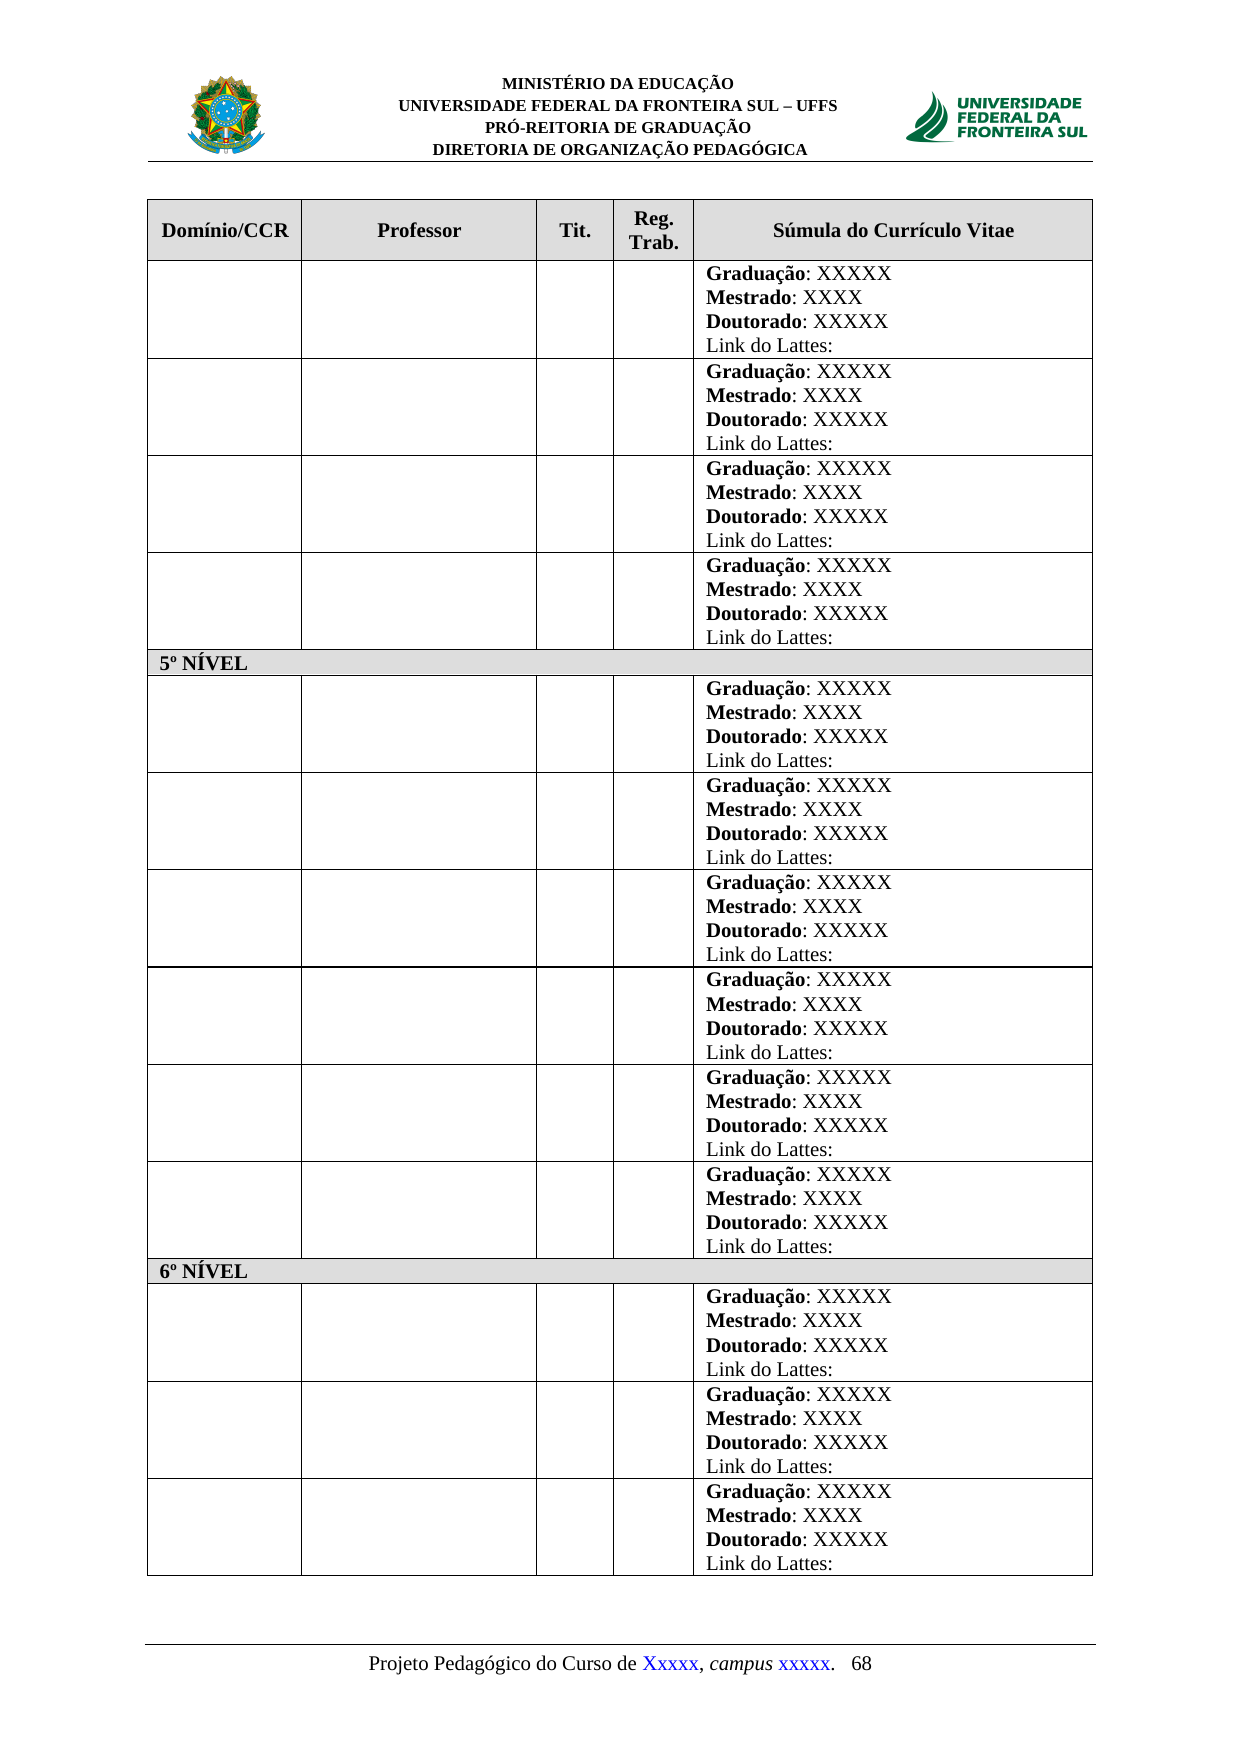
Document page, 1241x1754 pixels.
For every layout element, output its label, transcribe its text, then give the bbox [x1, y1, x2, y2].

table_cell Graduação: XXXXX Mestrado: XXXX Doutorado: XXXXX Link do Lattes: [694, 1284, 1092, 1381]
table_cell [537, 968, 613, 1064]
table_cell [537, 1284, 613, 1381]
table_cell [302, 1284, 536, 1381]
table_cell [614, 773, 693, 869]
table_cell Graduação: XXXXX Mestrado: XXXX Doutorado: XXXXX Link do Lattes: [694, 968, 1092, 1064]
table_cell [302, 1162, 536, 1258]
table_cell [537, 359, 613, 455]
table_cell [302, 553, 536, 649]
table_cell [302, 1479, 536, 1575]
table_cell [614, 1479, 693, 1575]
table_header Reg. Trab. [614, 200, 693, 260]
table_cell [302, 968, 536, 1064]
table_cell Graduação: XXXXX Mestrado: XXXX Doutorado: XXXXX Link do Lattes: [694, 261, 1092, 357]
table_cell Graduação: XXXXX Mestrado: XXXX Doutorado: XXXXX Link do Lattes: [694, 1162, 1092, 1258]
table_cell [148, 456, 301, 552]
table_cell Graduação: XXXXX Mestrado: XXXX Doutorado: XXXXX Link do Lattes: [694, 676, 1092, 772]
table_cell [537, 1382, 613, 1478]
table_cell [537, 773, 613, 869]
table_cell [537, 1065, 613, 1161]
table_cell [148, 773, 301, 869]
table_cell [614, 676, 693, 772]
table_cell [537, 870, 613, 966]
table_cell [302, 773, 536, 869]
table_cell [148, 1065, 301, 1161]
table_cell [614, 553, 693, 649]
table_cell [148, 359, 301, 455]
table_cell 6º NÍVEL [148, 1259, 1092, 1283]
table_cell Graduação: XXXXX Mestrado: XXXX Doutorado: XXXXX Link do Lattes: [694, 1065, 1092, 1161]
table_cell [148, 1382, 301, 1478]
table_header Domínio/CCR [148, 200, 301, 260]
table_cell [148, 553, 301, 649]
table_cell [537, 261, 613, 357]
table_cell Graduação: XXXXX Mestrado: XXXX Doutorado: XXXXX Link do Lattes: [694, 1479, 1092, 1575]
table_cell [148, 1479, 301, 1575]
picture [903, 90, 1090, 146]
table_cell [614, 1065, 693, 1161]
table_cell [302, 676, 536, 772]
table_cell [148, 1284, 301, 1381]
table_cell [302, 261, 536, 357]
table_cell [302, 1065, 536, 1161]
table_cell [537, 553, 613, 649]
picture [187, 76, 265, 154]
table_cell [614, 870, 693, 966]
table_cell [148, 968, 301, 1064]
table_cell Graduação: XXXXX Mestrado: XXXX Doutorado: XXXXX Link do Lattes: [694, 359, 1092, 455]
table_cell [148, 870, 301, 966]
table_header Súmula do Currículo Vitae [694, 200, 1092, 260]
table_cell [614, 456, 693, 552]
table_cell Graduação: XXXXX Mestrado: XXXX Doutorado: XXXXX Link do Lattes: [694, 870, 1092, 966]
table_cell Graduação: XXXXX Mestrado: XXXX Doutorado: XXXXX Link do Lattes: [694, 553, 1092, 649]
table_cell Graduação: XXXXX Mestrado: XXXX Doutorado: XXXXX Link do Lattes: [694, 456, 1092, 552]
table_cell [302, 359, 536, 455]
table_cell Graduação: XXXXX Mestrado: XXXX Doutorado: XXXXX Link do Lattes: [694, 1382, 1092, 1478]
table_cell [537, 676, 613, 772]
table_cell [302, 1382, 536, 1478]
table_cell [302, 456, 536, 552]
table_header Professor [302, 200, 536, 260]
table_cell [537, 456, 613, 552]
table_cell [148, 261, 301, 357]
table_cell 5º NÍVEL [148, 650, 1092, 674]
table_cell [302, 870, 536, 966]
table_cell [614, 1162, 693, 1258]
table_cell [148, 1162, 301, 1258]
table_cell [614, 1284, 693, 1381]
table_cell [614, 1382, 693, 1478]
table_header Tit. [537, 200, 613, 260]
table_cell [614, 968, 693, 1064]
table_cell Graduação: XXXXX Mestrado: XXXX Doutorado: XXXXX Link do Lattes: [694, 773, 1092, 869]
table_cell [537, 1162, 613, 1258]
table_cell [614, 261, 693, 357]
table_cell [537, 1479, 613, 1575]
table_cell [148, 676, 301, 772]
table_cell [614, 359, 693, 455]
